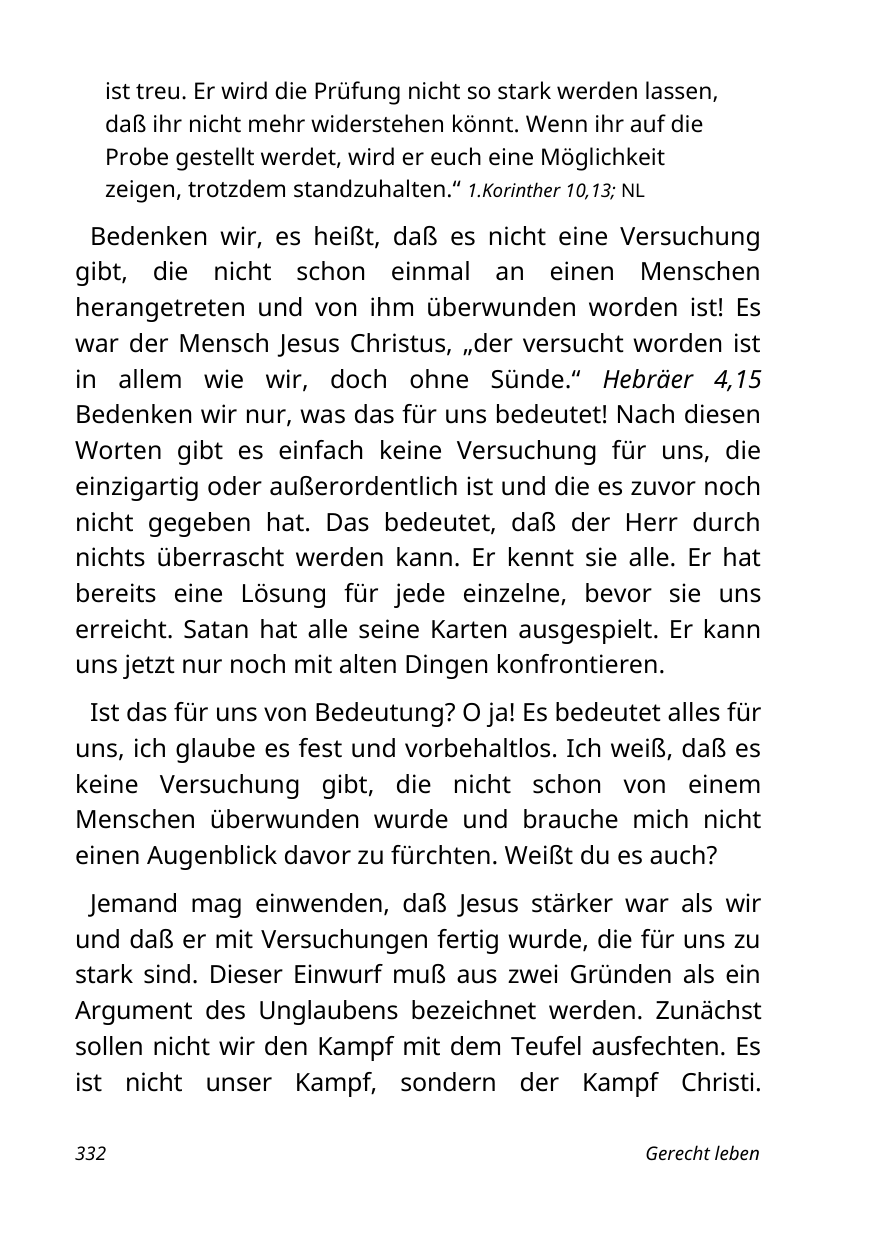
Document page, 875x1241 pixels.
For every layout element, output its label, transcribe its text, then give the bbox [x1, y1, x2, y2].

text Ist das für uns von Bedeutung? O ja! Es bedeutet alles für uns, ich glaube es fest und vorbehaltlos. Ich weiß, daß es keine Versuchung gibt, die nicht schon von einem Menschen überwunden wurde und brauche mich nicht einen Augenblick davor zu fürchten. Weißt du es auch? [75, 695, 762, 872]
text Jemand mag einwenden, daß Jesus stärker war als wir und daß er mit Versuchungen fertig wurde, die für uns zu stark sind. Dieser Einwurf muß aus zwei Gründen als ein Argument des Unglaubens bezeichnet werden. Zunächst sollen nicht wir den Kampf mit dem Teufel ausfechten. Es ist nicht unser Kampf, sondern der Kampf Christi. [75, 886, 762, 1098]
text ist treu. Er wird die Prüfung nicht so stark werden lassen, daß ihr nicht mehr widerstehen könnt. Wenn ihr auf die Probe gestellt werdet, wird er euch eine Möglichkeit zeigen, trotzdem standzuhalten.“ 1.Korinther 10,13; NL [105, 75, 732, 205]
text Bedenken wir, es heißt, daß es nicht eine Versuchung gibt, die nicht schon einmal an einen Menschen herangetreten und von ihm überwunden worden ist! Es war der Mensch Jesus Christus, „der versucht worden ist in allem wie wir, doch ohne Sünde.“ Hebräer 4,15 Bedenken wir nur, was das für uns bedeutet! Nach diesen Worten gibt es einfach keine Versuchung für uns, die einzigartig oder außerordentlich ist und die es zuvor noch nicht gegeben hat. Das bedeutet, daß der Herr durch nichts überrascht werden kann. Er kennt sie alle. Er hat bereits eine Lösung für jede einzelne, bevor sie uns erreicht. Satan hat alle seine Karten ausgespielt. Er kann uns jetzt nur noch mit alten Dingen konfrontieren. [75, 218, 762, 681]
